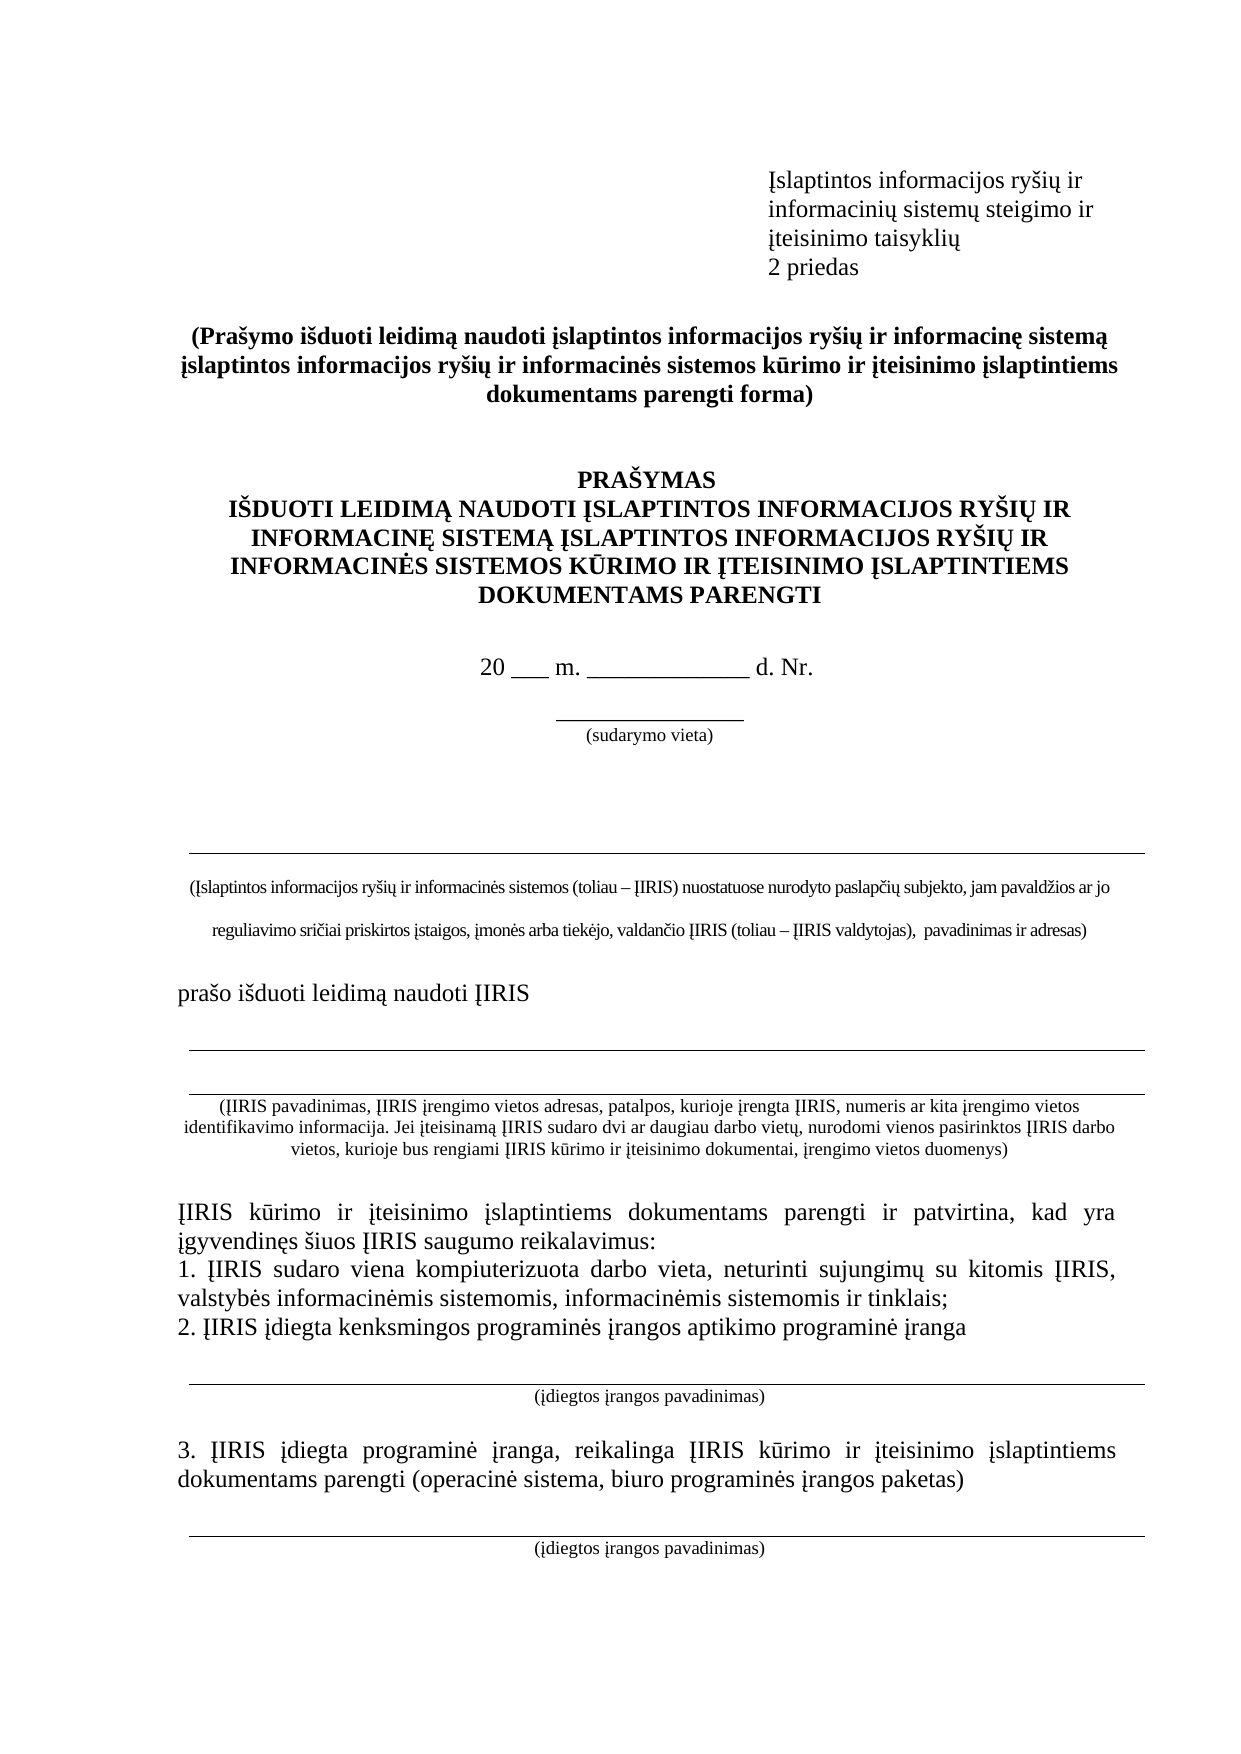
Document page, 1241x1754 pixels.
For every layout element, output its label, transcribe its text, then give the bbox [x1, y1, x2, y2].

text (sudarymo vieta) [177, 724, 1122, 745]
text PRAŠYMAS [177, 465, 1122, 494]
text _______________ [177, 695, 1122, 724]
text (Įslaptintos informacijos ryšių ir informacinės sistemos (toliau – ĮIRIS) nuostatuose nurodyto paslapčių subjekto, jam pavaldžios ar jo reguliavimo sričiai priskirtos įstaigos, įmonės arba tiekėjo, valdančio ĮIRIS (toliau – ĮIRIS valdytojas), pavadinimas ir adresas) [177, 854, 1122, 940]
table_header [189, 767, 1144, 853]
table_header [189, 1493, 1144, 1536]
text ĮIRIS kūrimo ir įteisinimo įslaptintiems dokumentams parengti ir patvirtina, kad yra įgyvendinęs šiuos ĮIRIS saugumo reikalavimus: [177, 1197, 1117, 1254]
text 3. ĮIRIS įdiegta programinė įranga, reikalinga ĮIRIS kūrimo ir įteisinimo įslaptintiems dokumentams parengti (operacinė sistema, biuro programinės įrangos paketas) [177, 1435, 1117, 1493]
text (įdiegtos įrangos pavadinimas) [177, 1537, 1122, 1558]
table_cell [189, 1051, 1144, 1094]
text (Prašymo išduoti leidimą naudoti įslaptintos informacijos ryšių ir informacinę sistemą įslaptintos informacijos ryšių ir informacinės sistemos kūrimo ir įteisinimo įslaptintiems dokumentams parengti forma) [177, 321, 1122, 408]
text 1. ĮIRIS sudaro viena kompiuterizuota darbo vieta, neturinti sujungimų su kitomis ĮIRIS, valstybės informacinėmis sistemomis, informacinėmis sistemomis ir tinklais; [177, 1254, 1117, 1312]
table_header [189, 1341, 1144, 1384]
text 20 ___ m. _____________ d. Nr. [177, 652, 1122, 681]
text 2. ĮIRIS įdiegta kenksmingos programinės įrangos aptikimo programinė įranga [177, 1312, 1117, 1341]
text Įslaptintos informacijos ryšių ir informacinių sistemų steigimo ir įteisinimo taisyklių 2 priedas [768, 166, 1122, 281]
text IŠDUOTI LEIDIMĄ NAUDOTI ĮSLAPTINTOS INFORMACIJOS RYŠIŲ IR INFORMACINĘ SISTEMĄ ĮSLAPTINTOS INFORMACIJOS RYŠIŲ IR INFORMACINĖS SISTEMOS KŪRIMO IR ĮTEISINIMO ĮSLAPTINTIEMS DOKUMENTAMS PARENGTI [177, 494, 1122, 609]
table_header [189, 1007, 1144, 1050]
text (ĮIRIS pavadinimas, ĮIRIS įrengimo vietos adresas, patalpos, kurioje įrengta ĮIRIS, numeris ar kita įrengimo vietos identifikavimo informacija. Jei įteisinamą ĮIRIS sudaro dvi ar daugiau darbo vietų, nurodomi vienos pasirinktos ĮIRIS darbo vietos, kurioje bus rengiami ĮIRIS kūrimo ir įteisinimo dokumentai, įrengimo vietos duomenys) [177, 1095, 1122, 1159]
text prašo išduoti leidimą naudoti ĮIRIS [177, 969, 1122, 1007]
text (įdiegtos įrangos pavadinimas) [177, 1385, 1122, 1406]
